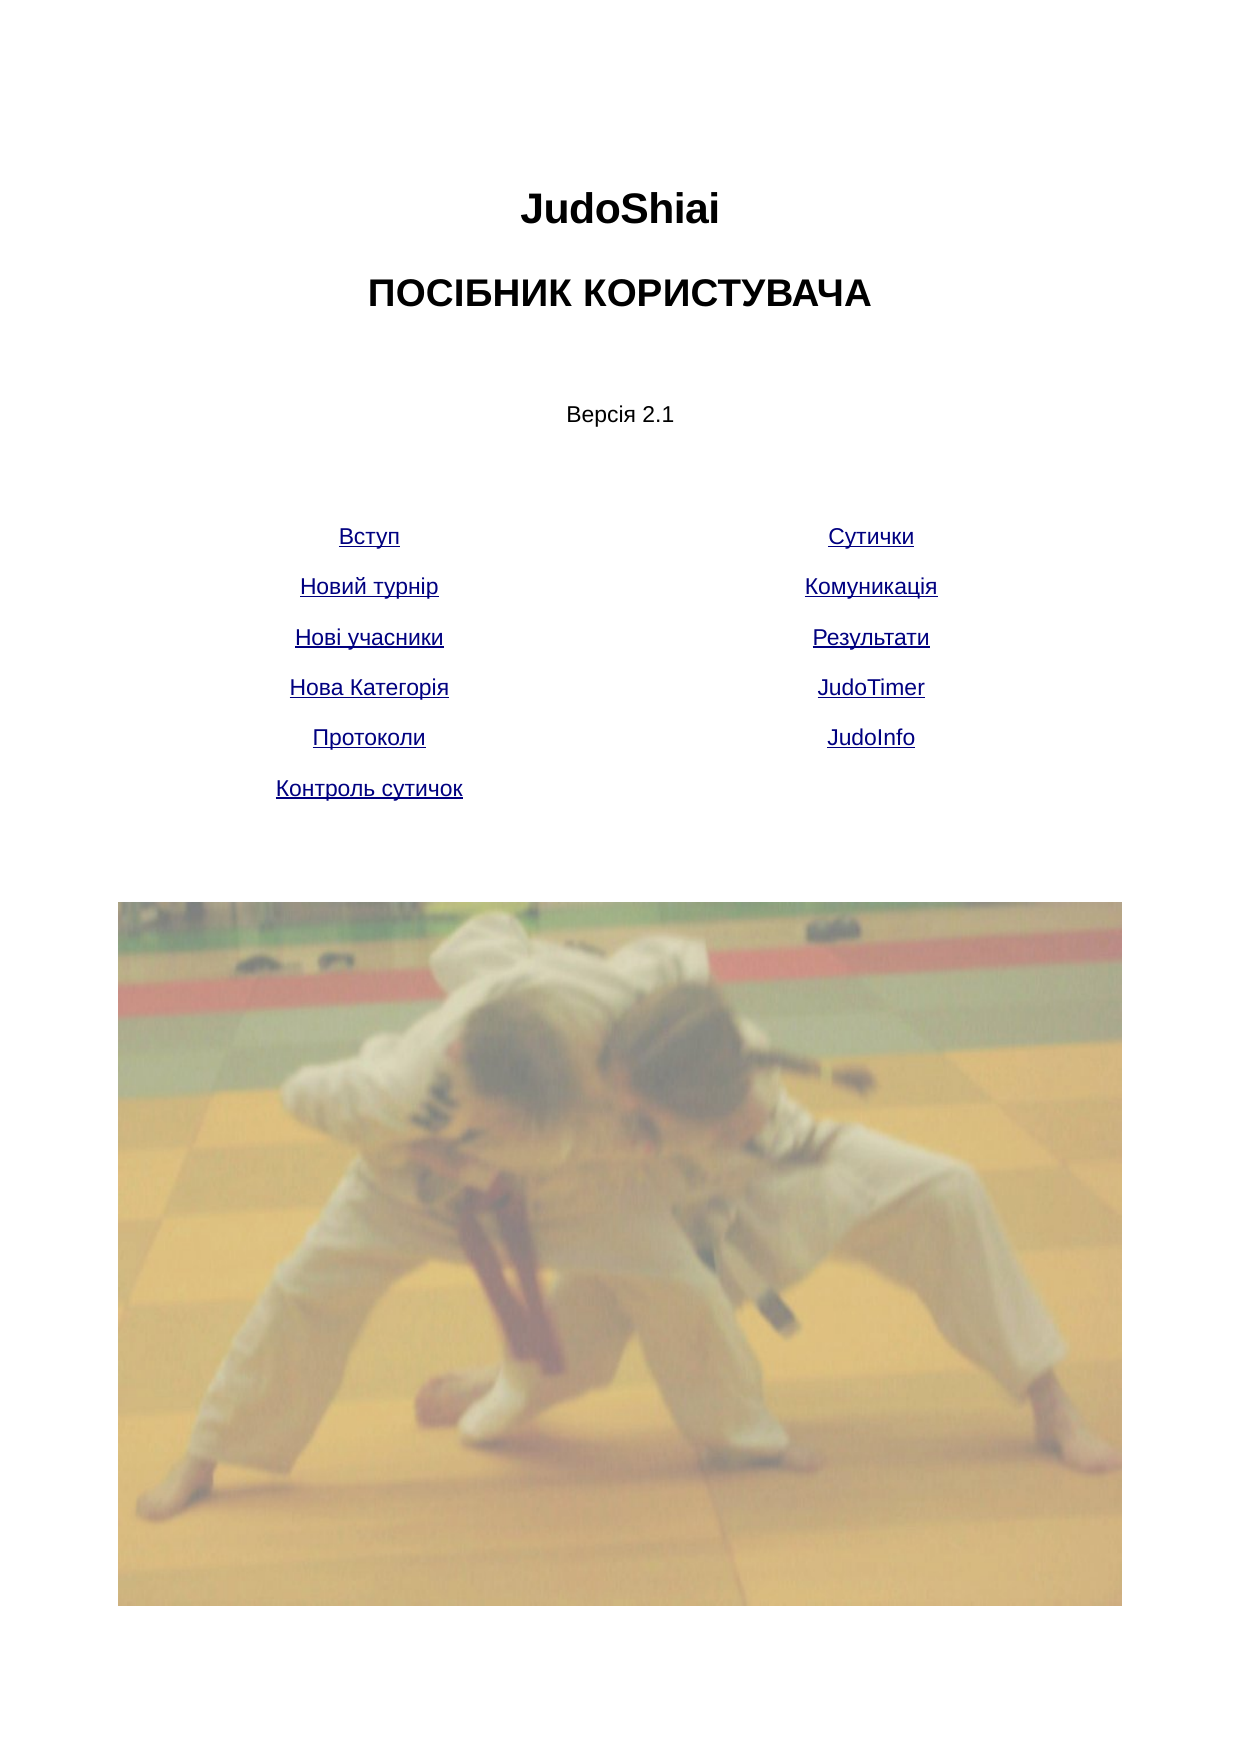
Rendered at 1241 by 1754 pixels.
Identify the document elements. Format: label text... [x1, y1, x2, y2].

table_cell Новий турнір [118, 568, 620, 618]
table_cell Комуникація [620, 568, 1122, 618]
table_cell Контроль сутичок [118, 769, 620, 819]
table_header Сутички [620, 517, 1122, 568]
table_cell Протоколи [118, 719, 620, 769]
table_cell Нова Категорія [118, 668, 620, 718]
table_cell JudoTimer [620, 668, 1122, 718]
picture [118, 902, 1122, 1606]
table_cell Результати [620, 618, 1122, 668]
text Версія 2.1 [118, 401, 1122, 427]
subtitle JudoShiai ПОСІБНИК КОРИСТУВАЧА [118, 157, 1122, 323]
table_cell [620, 769, 1122, 819]
table_cell Нові учасники [118, 618, 620, 668]
table_cell JudoInfo [620, 719, 1122, 769]
table_header Вступ [118, 517, 620, 568]
